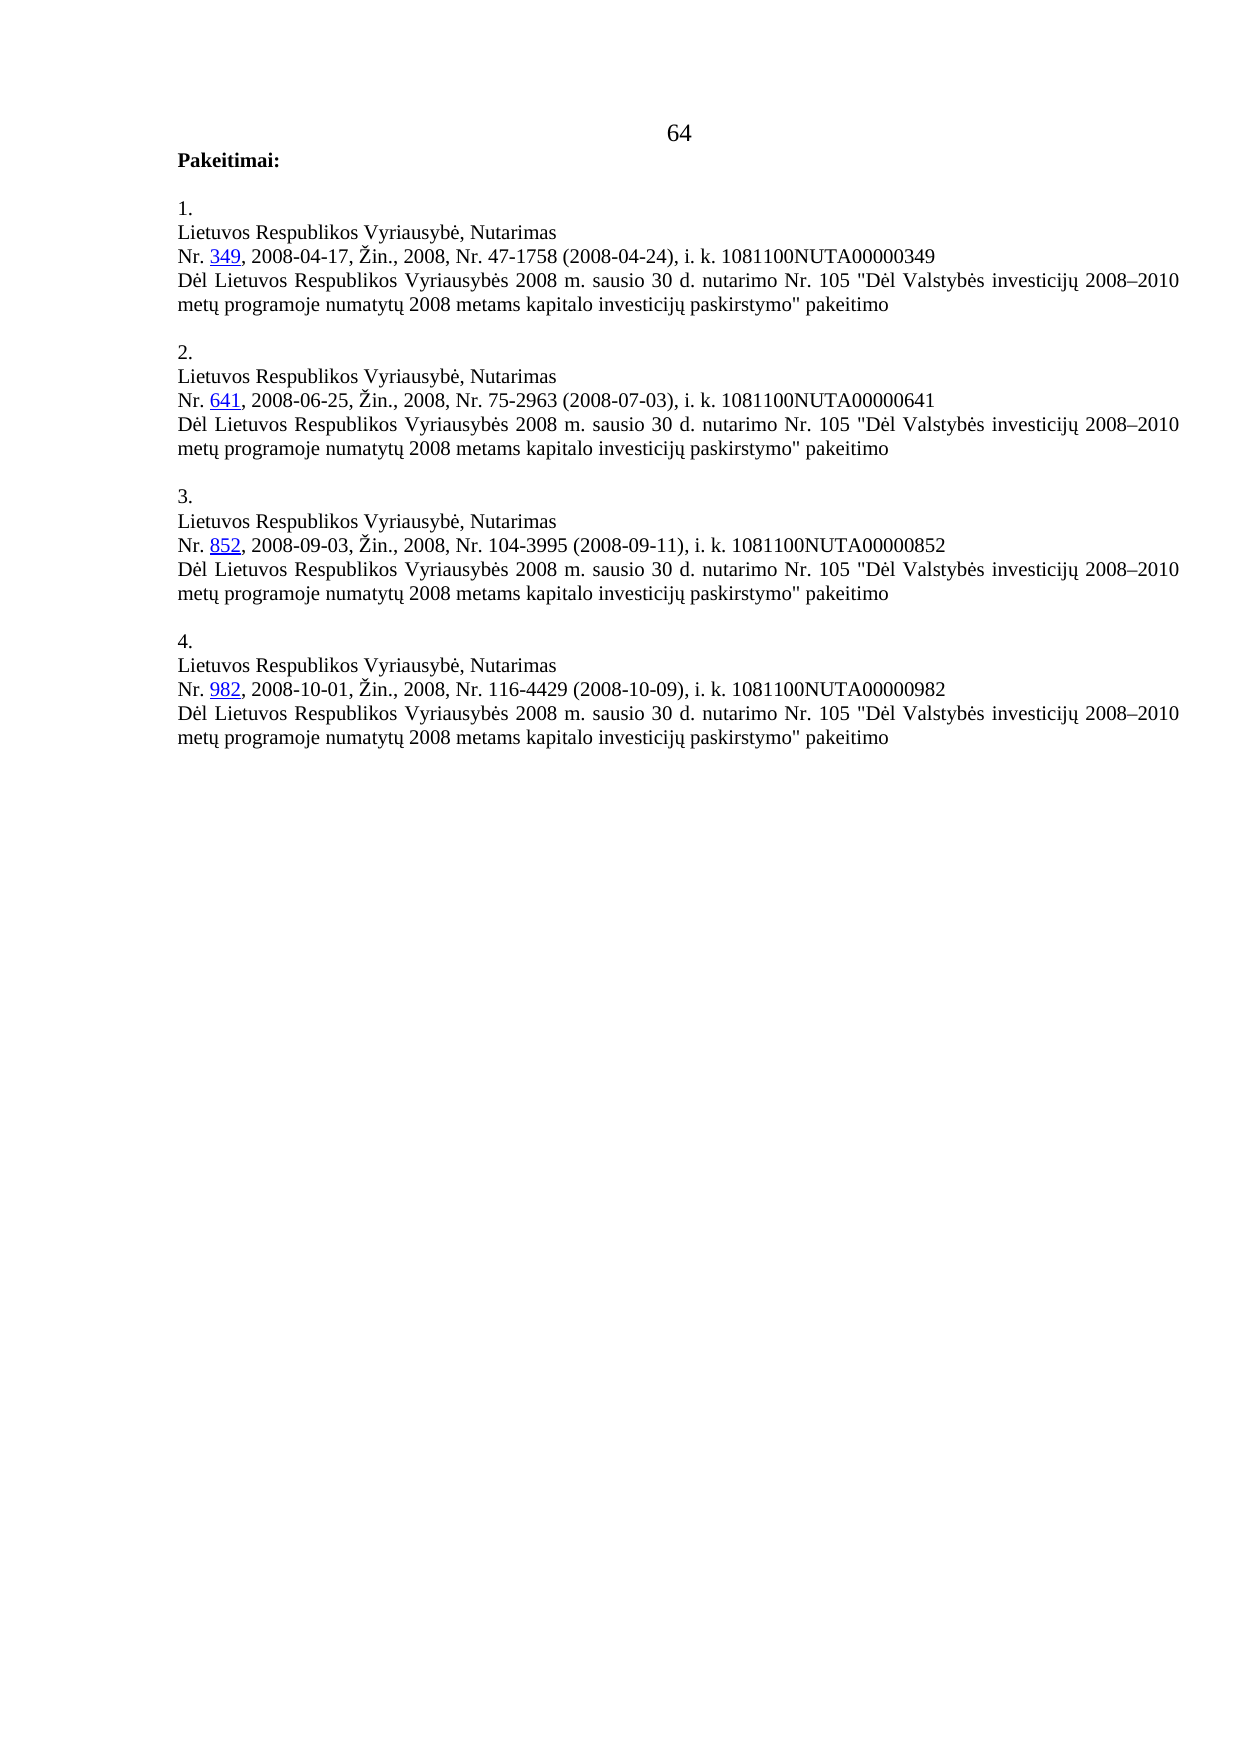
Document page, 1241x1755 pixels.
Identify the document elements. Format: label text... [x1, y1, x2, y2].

text Dėl Lietuvos Respublikos Vyriausybės 2008 m. sausio 30 d. nutarimo Nr. 105 "Dėl Valstybės investicijų 2008–2010 metų programoje numatytų 2008 metams kapitalo investicijų paskirstymo" pakeitimo [177, 412, 1181, 460]
text 2. [177, 340, 1181, 364]
text Pakeitimai: [177, 148, 1181, 172]
text Nr. 641, 2008-06-25, Žin., 2008, Nr. 75-2963 (2008-07-03), i. k. 1081100NUTA00000641 [177, 388, 1181, 412]
text Nr. 852, 2008-09-03, Žin., 2008, Nr. 104-3995 (2008-09-11), i. k. 1081100NUTA00000852 [177, 533, 1181, 557]
text Lietuvos Respublikos Vyriausybė, Nutarimas [177, 364, 1181, 388]
text 4. [177, 629, 1181, 653]
text Lietuvos Respublikos Vyriausybė, Nutarimas [177, 508, 1181, 533]
text Nr. 982, 2008-10-01, Žin., 2008, Nr. 116-4429 (2008-10-09), i. k. 1081100NUTA00000982 [177, 677, 1181, 701]
text 1. [177, 196, 1181, 220]
text Dėl Lietuvos Respublikos Vyriausybės 2008 m. sausio 30 d. nutarimo Nr. 105 "Dėl Valstybės investicijų 2008–2010 metų programoje numatytų 2008 metams kapitalo investicijų paskirstymo" pakeitimo [177, 268, 1181, 316]
text Lietuvos Respublikos Vyriausybė, Nutarimas [177, 653, 1181, 677]
text Lietuvos Respublikos Vyriausybė, Nutarimas [177, 220, 1181, 244]
text Nr. 349, 2008-04-17, Žin., 2008, Nr. 47-1758 (2008-04-24), i. k. 1081100NUTA00000349 [177, 244, 1181, 268]
text 3. [177, 484, 1181, 508]
text Dėl Lietuvos Respublikos Vyriausybės 2008 m. sausio 30 d. nutarimo Nr. 105 "Dėl Valstybės investicijų 2008–2010 metų programoje numatytų 2008 metams kapitalo investicijų paskirstymo" pakeitimo [177, 557, 1181, 605]
text Dėl Lietuvos Respublikos Vyriausybės 2008 m. sausio 30 d. nutarimo Nr. 105 "Dėl Valstybės investicijų 2008–2010 metų programoje numatytų 2008 metams kapitalo investicijų paskirstymo" pakeitimo [177, 701, 1181, 749]
